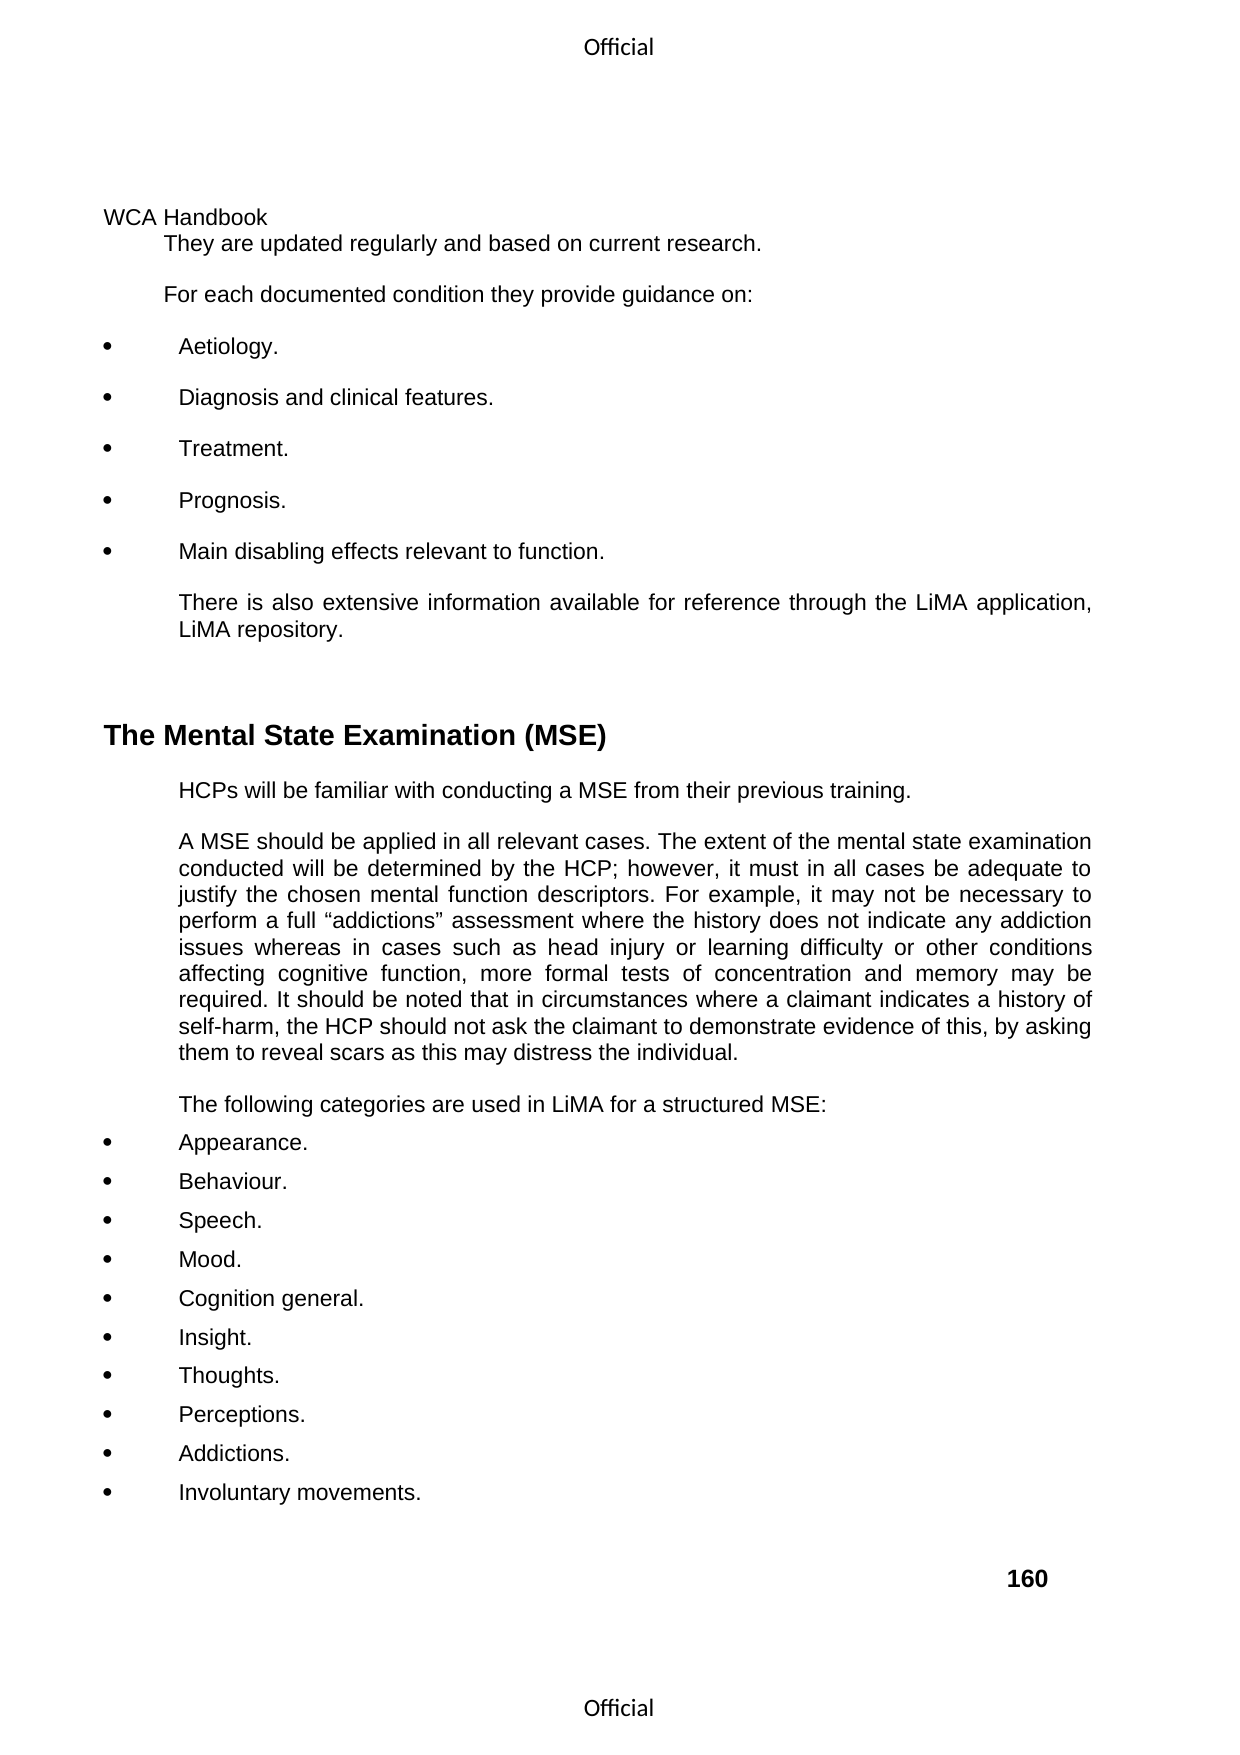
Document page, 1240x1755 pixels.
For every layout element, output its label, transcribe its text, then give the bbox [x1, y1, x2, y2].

list Cognition general. [103, 1285, 1093, 1311]
text There is also extensive information available for reference through the LiMA application, LiMA repository. [178, 589, 1093, 642]
subtitle The Mental State Examination (MSE) [103, 718, 1093, 752]
list Treatment. [103, 435, 1093, 462]
list Mood. [103, 1246, 1093, 1272]
text HCPs will be familiar with conducting a MSE from their previous training. [178, 777, 1093, 803]
list Addictions. [103, 1440, 1093, 1467]
list Behaviour. [103, 1168, 1093, 1194]
list Aetiology. [103, 333, 1093, 359]
list Insight. [103, 1324, 1093, 1350]
list Speech. [103, 1207, 1093, 1233]
text They are updated regularly and based on current research. [163, 230, 1093, 256]
list Appearance. [103, 1129, 1093, 1156]
list Involuntary movements. [103, 1479, 1093, 1505]
text For each documented condition they provide guidance on: [163, 281, 1093, 308]
list Prognosis. [103, 487, 1093, 513]
text A MSE should be applied in all relevant cases. The extent of the mental state examination conducted will be determined by the HCP; however, it must in all cases be adequate to justify the chosen mental function descriptors. For example, it may not be necessary to perform a full “addictions” assessment where the history does not indicate any addiction issues whereas in cases such as head injury or learning difficulty or other conditions affecting cognitive function, more formal tests of concentration and memory may be required. It should be noted that in circumstances where a claimant indicates a history of self-harm, the HCP should not ask the claimant to demonstrate evidence of this, by asking them to reveal scars as this may distress the individual. [178, 828, 1093, 1066]
list Diagnosis and clinical features. [103, 384, 1093, 410]
list Perceptions. [103, 1401, 1093, 1428]
text The following categories are used in LiMA for a structured MSE: [178, 1091, 1093, 1117]
list Main disabling effects relevant to function. [103, 538, 1093, 564]
list Thoughts. [103, 1362, 1093, 1389]
